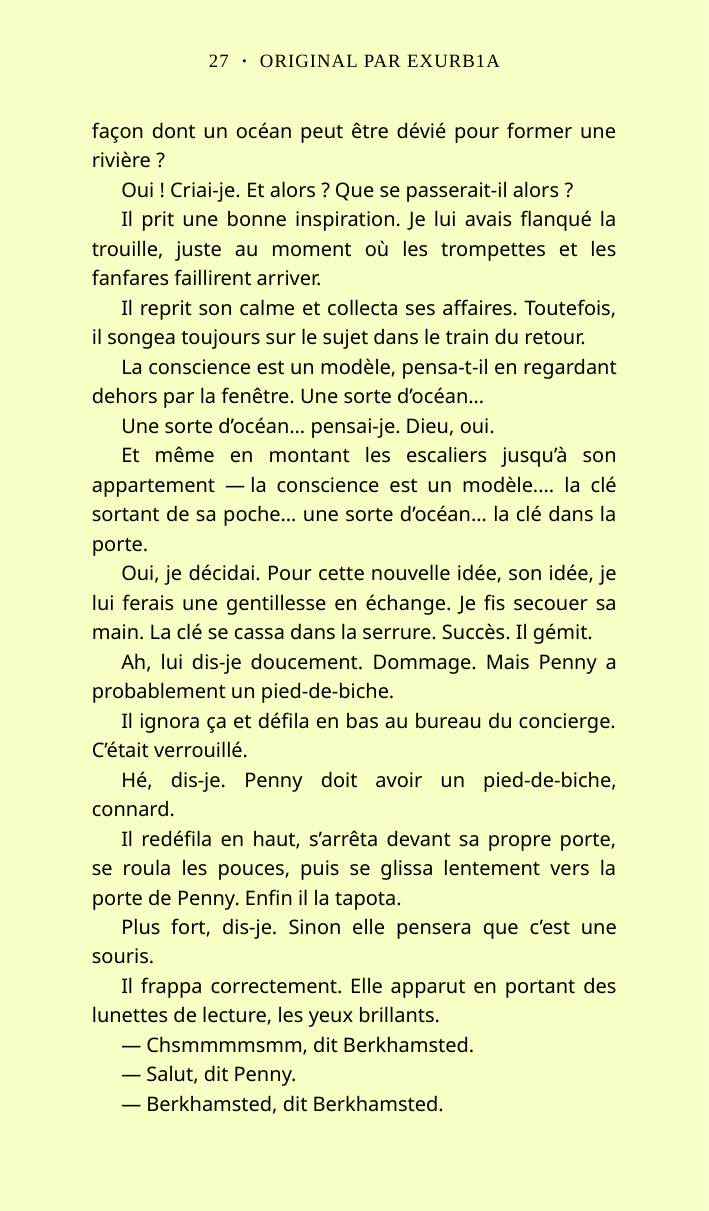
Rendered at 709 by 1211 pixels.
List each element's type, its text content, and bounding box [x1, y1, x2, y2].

text Oui ! Criai-je. Et alors ? Que se passerait-il alors ? [92, 174, 617, 203]
text Et même en montant les escaliers jusqu’à son appartement — la conscience est un modèle.... la clé sortant de sa poche… une sorte d’océan… la clé dans la porte. [92, 439, 617, 557]
text La conscience est un modèle, pensa-t-il en regardant dehors par la fenêtre. Une sorte d’océan… [92, 351, 617, 410]
text Ah, lui dis-je doucement. Dommage. Mais Penny a probablement un pied-de-biche. [92, 646, 617, 704]
text Oui, je décidai. Pour cette nouvelle idée, son idée, je lui ferais une gentillesse en échange. Je fis secouer sa main. La clé se cassa dans la serrure. Succès. Il gémit. [92, 557, 617, 646]
text Il frappa correctement. Elle apparut en portant des lunettes de lecture, les yeux brillants. [92, 970, 617, 1029]
text façon dont un océan peut être dévié pour former une rivière ? [92, 115, 617, 174]
text Plus fort, dis-je. Sinon elle pensera que c’est une souris. [92, 911, 617, 970]
text Il redéfila en haut, s’arrêta devant sa propre porte, se roula les pouces, puis se glissa lentement vers la porte de Penny. Enfin il la tapota. [92, 822, 617, 911]
text Hé, dis-je. Penny doit avoir un pied-de-biche, connard. [92, 763, 617, 822]
text — Berkhamsted, dit Berkhamsted. [92, 1088, 617, 1117]
text Il prit une bonne inspiration. Je lui avais flanqué la trouille, juste au moment où les trompettes et les fanfares faillirent arriver. [92, 203, 617, 292]
text Une sorte d’océan… pensai-je. Dieu, oui. [92, 410, 617, 439]
text Il reprit son calme et collecta ses affaires. Toutefois, il songea toujours sur le sujet dans le train du retour. [92, 292, 617, 351]
text — Chsmmmmsmm, dit Berkhamsted. [92, 1029, 617, 1058]
text Il ignora ça et défila en bas au bureau du concierge. C’était verrouillé. [92, 704, 617, 763]
text — Salut, dit Penny. [92, 1058, 617, 1088]
